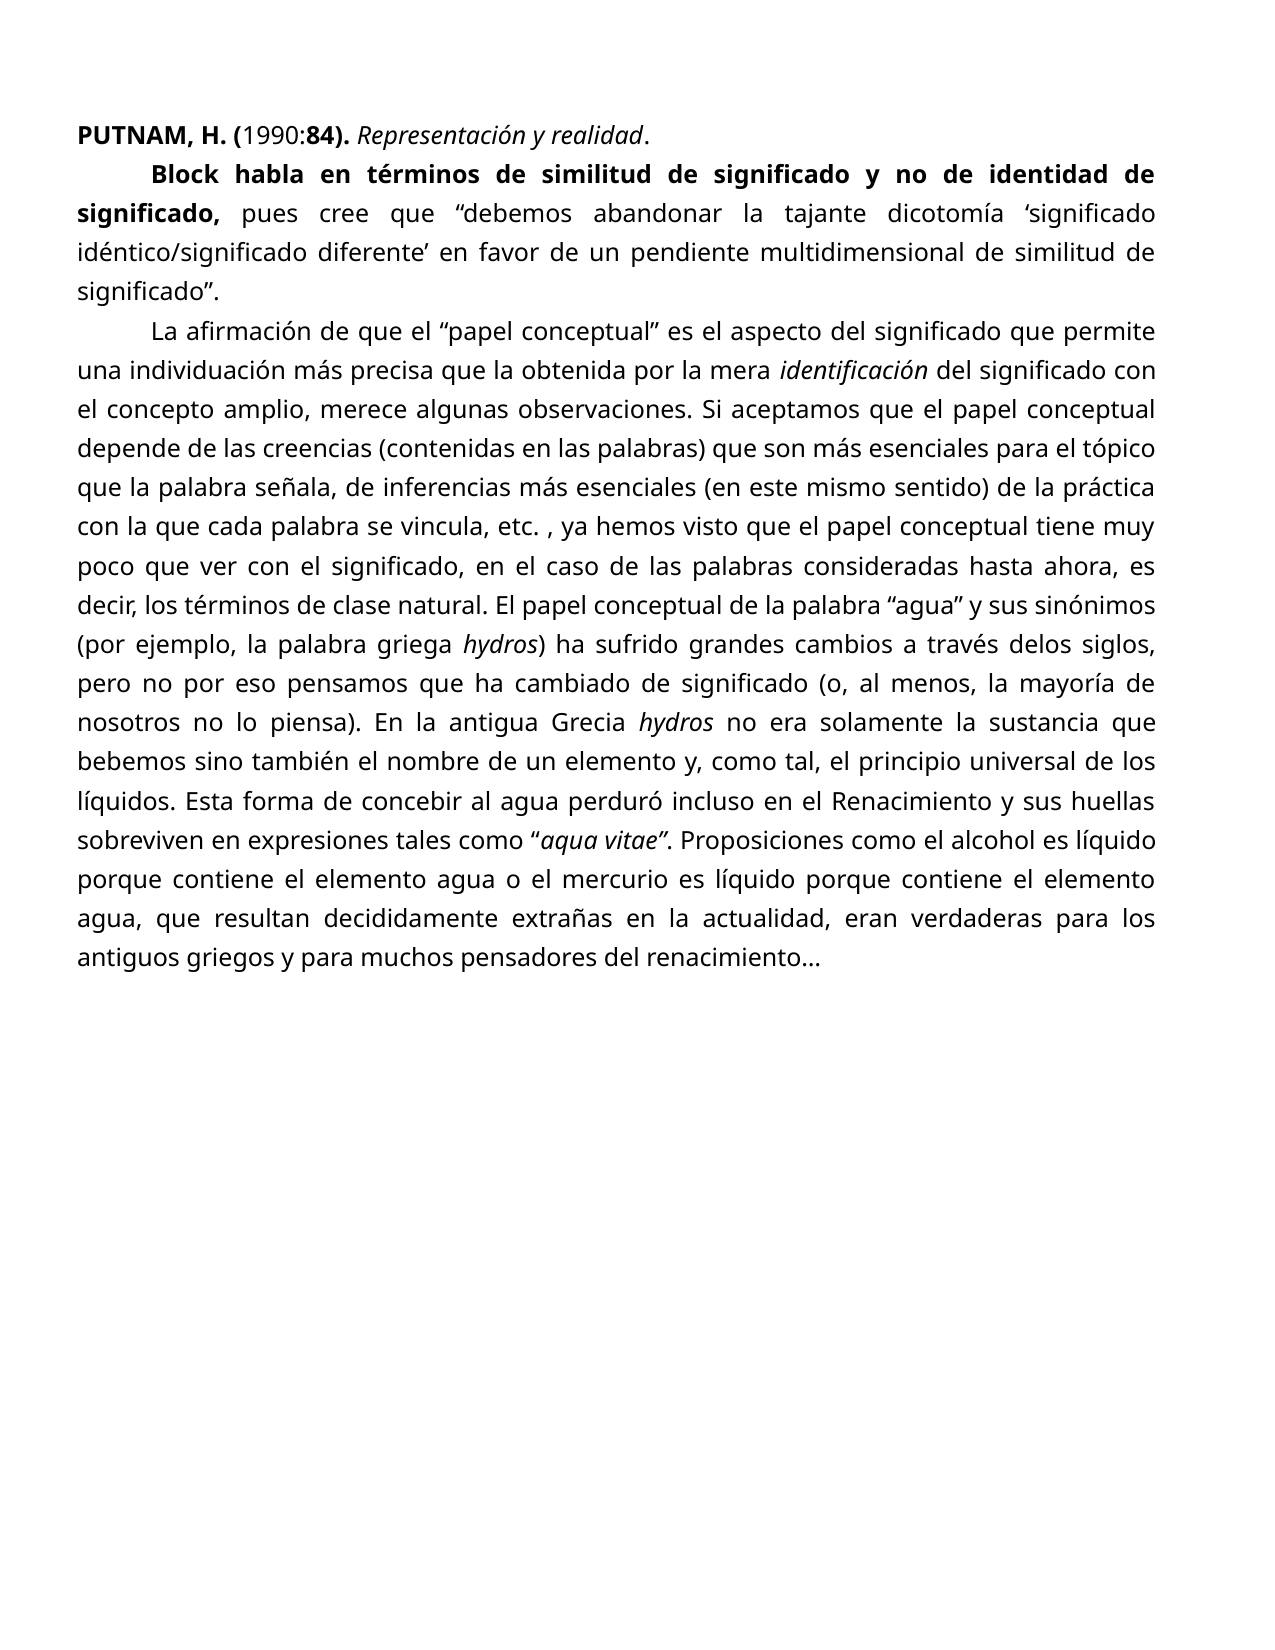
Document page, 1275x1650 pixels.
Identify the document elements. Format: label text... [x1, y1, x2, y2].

text La afirmación de que el “papel conceptual” es el aspecto del significado que permite una individuación más precisa que la obtenida por la mera identificación del significado con el concepto amplio, merece algunas observaciones. Si aceptamos que el papel conceptual depende de las creencias (contenidas en las palabras) que son más esenciales para el tópico que la palabra señala, de inferencias más esenciales (en este mismo sentido) de la práctica con la que cada palabra se vincula, etc. , ya hemos visto que el papel conceptual tiene muy poco que ver con el significado, en el caso de las palabras consideradas hasta ahora, es decir, los términos de clase natural. El papel conceptual de la palabra “agua” y sus sinónimos (por ejemplo, la palabra griega hydros) ha sufrido grandes cambios a través delos siglos, pero no por eso pensamos que ha cambiado de significado (o, al menos, la mayoría de nosotros no lo piensa). En la antigua Grecia hydros no era solamente la sustancia que bebemos sino también el nombre de un elemento y, como tal, el principio universal de los líquidos. Esta forma de concebir al agua perduró incluso en el Renacimiento y sus huellas sobreviven en expresiones tales como “aqua vitae”. Proposiciones como el alcohol es líquido porque contiene el elemento agua o el mercurio es líquido porque contiene el elemento agua, que resultan decididamente extrañas en la actualidad, eran verdaderas para los antiguos griegos y para muchos pensadores del renacimiento… [77, 313, 1157, 974]
text Block habla en términos de similitud de significado y no de identidad de significado, pues cree que “debemos abandonar la tajante dicotomía ‘significado idéntico/significado diferente’ en favor de un pendiente multidimensional de similitud de significado”. [77, 156, 1157, 308]
text PUTNAM, H. (1990:84). Representación y realidad. [77, 117, 1157, 151]
